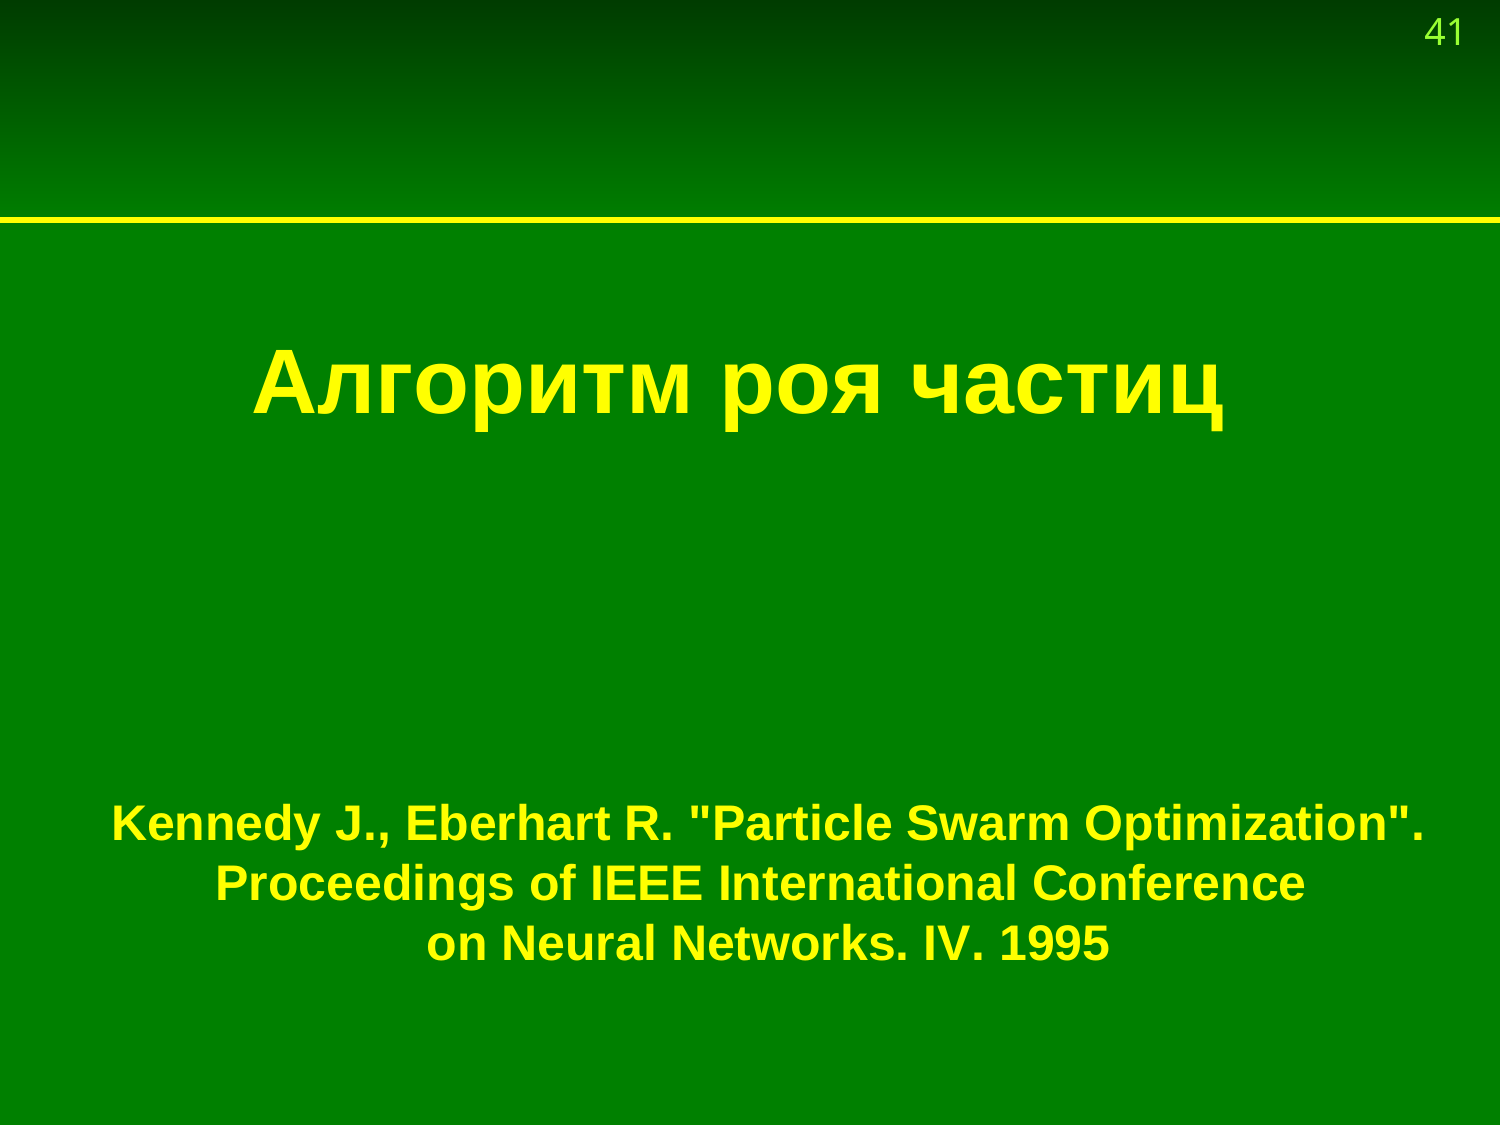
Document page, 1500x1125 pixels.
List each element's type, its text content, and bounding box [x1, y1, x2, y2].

text_box Алгоритм роя частиц [29, 314, 1447, 440]
text_box Kennedy J., Eberhart R. "Particle Swarm Optimization". Proceedings of IEEE International Conference on Neural Networks. IV. 1995 [37, 680, 1500, 1081]
